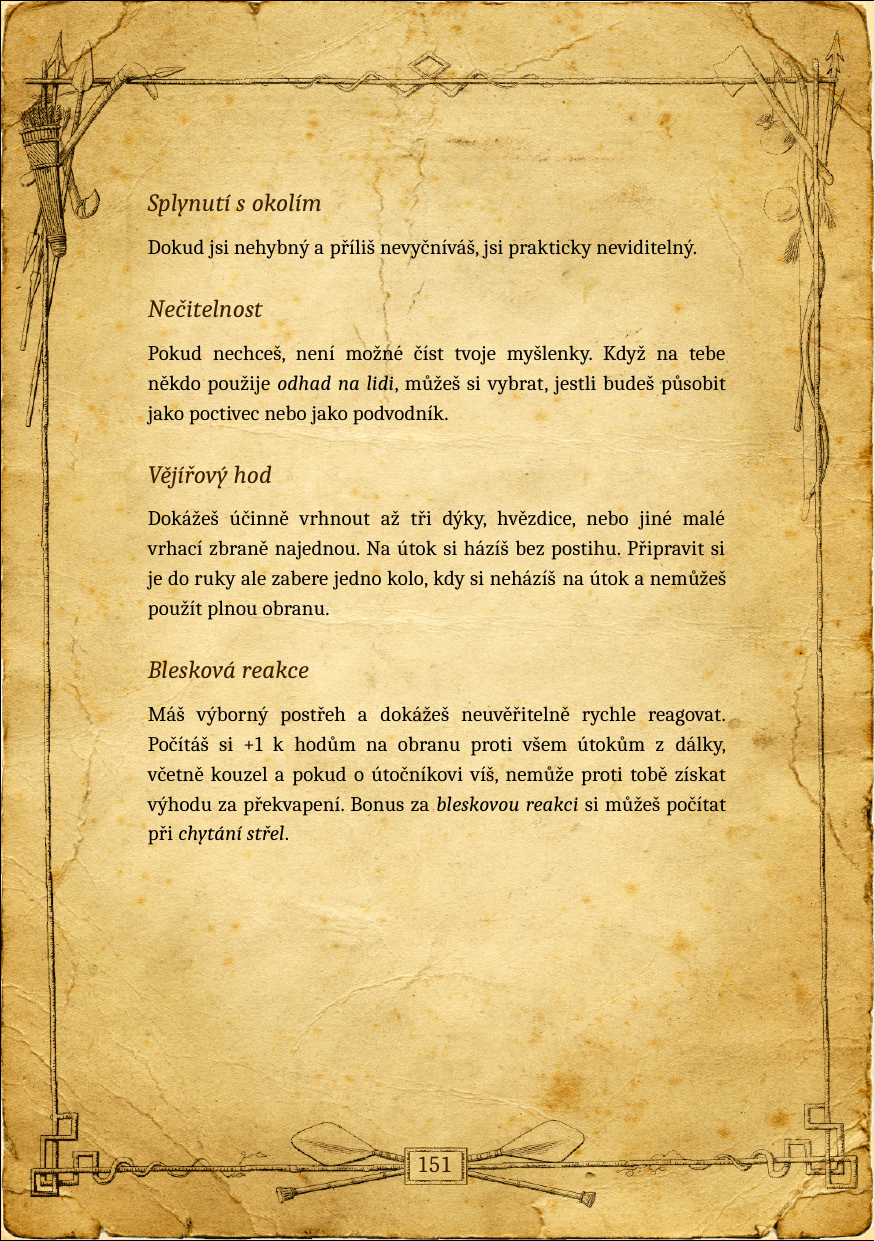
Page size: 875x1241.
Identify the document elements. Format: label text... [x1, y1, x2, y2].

text Dokud jsi nehybný a⁠ příliš nevyčníváš, jsi prakticky neviditelný. [148, 236, 726, 259]
subtitle Nečitelnost [148, 295, 726, 324]
text Máš výborný postřeh a⁠ dokážeš neuvěřitelně rychle reagovat. Počítáš si +1 k⁠ hodům na obranu proti všem útokům z⁠ dálky, včetně kouzel a⁠ pokud o⁠ útočníkovi víš, nemůže proti tobě získat výhodu za překvapení. Bonus za bleskovou reakci si můžeš počítat při chytání střel. [148, 702, 726, 846]
picture [1, 1, 874, 1240]
subtitle Splynutí s⁠ okolím [148, 189, 726, 218]
subtitle Vějířový hod [148, 461, 726, 489]
text Pokud nechceš, není možné číst tvoje myšlenky. Když na tebe někdo použije odhad na lidi, můžeš si vybrat, jestli budeš působit jako poctivec nebo jako podvodník. [148, 341, 726, 425]
subtitle Blesková reakce [148, 656, 726, 685]
text Dokážeš účinně vrhnout až tři dýky, hvězdice, nebo jiné malé vrhací zbraně najednou. Na útok si házíš bez postihu. Připravit si je do ruky ale zabere jedno kolo, kdy si neházíš na útok a⁠ nemůžeš použít plnou obranu. [148, 507, 726, 621]
